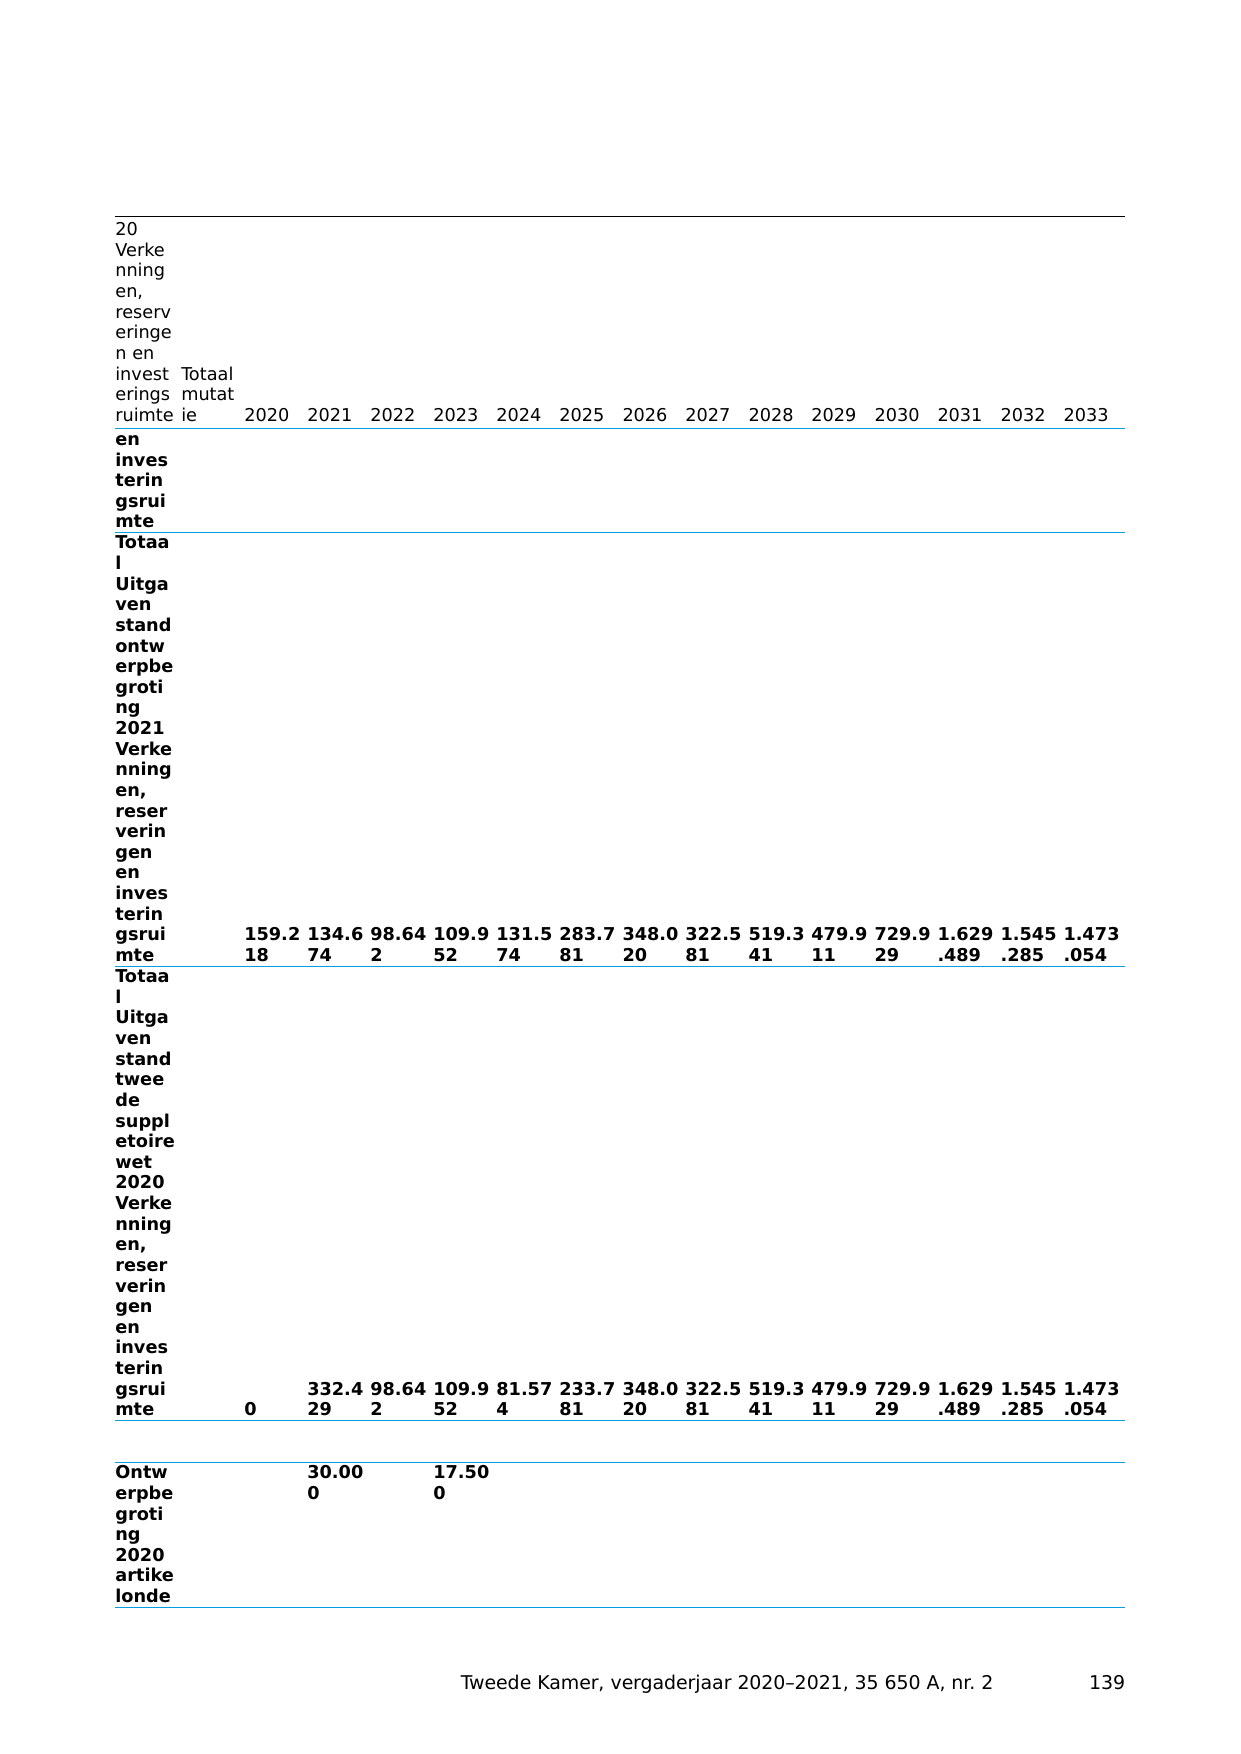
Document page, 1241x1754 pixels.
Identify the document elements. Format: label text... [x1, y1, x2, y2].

table_cell [178, 533, 241, 966]
table_cell [241, 1441, 304, 1462]
table_cell 2027 [682, 217, 745, 428]
table_cell 2029 [808, 217, 871, 428]
table_cell [178, 429, 241, 532]
table_cell [493, 429, 556, 532]
table_cell [178, 1421, 241, 1441]
table_cell 2030 [871, 217, 934, 428]
table_cell 2028 [745, 217, 808, 428]
table_cell [241, 1421, 304, 1441]
table_cell 322.581 [682, 533, 745, 966]
table_cell [682, 1441, 745, 1462]
table_cell [808, 429, 871, 532]
table_cell 479.911 [808, 533, 871, 966]
table_cell [871, 1441, 934, 1462]
table_cell 1.473.054 [1060, 533, 1125, 966]
table_cell [808, 1463, 871, 1607]
table_cell [493, 1421, 556, 1441]
table_cell [430, 429, 493, 532]
table_cell [556, 1421, 619, 1441]
table_cell en investeringsruimte [115, 429, 178, 532]
table_cell 20 Verkenningen, reserveringen en investeringsruimte [115, 217, 178, 428]
table_cell [619, 1463, 682, 1607]
table_cell 30.000 [304, 1463, 367, 1607]
table_cell 2025 [556, 217, 619, 428]
table_cell 159.218 [241, 533, 304, 966]
table_cell [430, 1441, 493, 1462]
table_header Tabel 19 Artikel 20 Verkenningen, reserveringen en invsteringsruimte (bedragen x €1.000) [115, 191, 1125, 216]
table_cell 0 [241, 967, 304, 1420]
table_cell 2022 [367, 217, 430, 428]
table_cell 98.642 [367, 967, 430, 1420]
table_cell 332.429 [304, 967, 367, 1420]
table_cell [619, 429, 682, 532]
table_cell [241, 429, 304, 532]
table_cell [745, 1421, 808, 1441]
table_cell [745, 1463, 808, 1607]
table_cell Totaal mutatie [178, 217, 241, 428]
table_cell [998, 429, 1060, 532]
table_cell [998, 1421, 1060, 1441]
table_cell 348.020 [619, 533, 682, 966]
table_cell [934, 429, 997, 532]
table_cell [808, 1421, 871, 1441]
table_cell [934, 1463, 997, 1607]
table_cell [871, 1463, 934, 1607]
table_cell 233.781 [556, 967, 619, 1420]
table_cell 519.341 [745, 967, 808, 1420]
table_cell 2032 [998, 217, 1060, 428]
table_cell [619, 1421, 682, 1441]
table_cell [745, 429, 808, 532]
table_cell [178, 967, 241, 1420]
table_cell [241, 1463, 304, 1607]
table_cell 283.781 [556, 533, 619, 966]
table_cell [934, 1441, 997, 1462]
table_cell [745, 1441, 808, 1462]
table_cell [871, 429, 934, 532]
table_cell 729.929 [871, 967, 934, 1420]
table_cell [367, 1463, 430, 1607]
table_cell [556, 429, 619, 532]
table_cell [1060, 429, 1125, 532]
table_cell [178, 1463, 241, 1607]
table_cell [367, 1421, 430, 1441]
table_cell 2020 [241, 217, 304, 428]
table_cell [682, 1463, 745, 1607]
table_cell 1.473.054 [1060, 967, 1125, 1420]
table_cell Totaal Uitgaven stand ontwerpbegroting 2021 Verkenningen, reserveringen en investeringsruimte [115, 533, 178, 966]
table_cell Ontwerpbegroting 2020 artikelonde [115, 1463, 178, 1607]
table_cell [430, 1421, 493, 1441]
table_cell 98.642 [367, 533, 430, 966]
table_cell 81.574 [493, 967, 556, 1420]
table_cell [493, 1441, 556, 1462]
table_cell [115, 1421, 178, 1441]
table_cell [682, 1421, 745, 1441]
table_cell Totaal Uitgaven stand tweede suppletoire wet 2020 Verkenningen, reserveringen en investeringsruimte [115, 967, 178, 1420]
table_cell [934, 1421, 997, 1441]
table_cell [998, 1441, 1060, 1462]
table_cell 134.674 [304, 533, 367, 966]
table_cell [808, 1441, 871, 1462]
table_cell [115, 1441, 178, 1462]
table_cell [556, 1441, 619, 1462]
table_cell 2021 [304, 217, 367, 428]
table_cell [871, 1421, 934, 1441]
table_cell 348.020 [619, 967, 682, 1420]
table_cell 1.545.285 [998, 967, 1060, 1420]
table_cell 2023 [430, 217, 493, 428]
table_cell 131.574 [493, 533, 556, 966]
table_cell [367, 1441, 430, 1462]
table_cell [178, 1441, 241, 1462]
table_cell [556, 1463, 619, 1607]
table_cell [1060, 1421, 1125, 1441]
table_cell [1060, 1441, 1125, 1462]
table_cell [682, 429, 745, 532]
table_cell 1.629.489 [934, 967, 997, 1420]
table_cell [998, 1463, 1060, 1607]
table_cell [367, 429, 430, 532]
table_cell 2024 [493, 217, 556, 428]
table_cell 2033 [1060, 217, 1125, 428]
table_cell 729.929 [871, 533, 934, 966]
table_cell [619, 1441, 682, 1462]
table_cell 322.581 [682, 967, 745, 1420]
table_cell 519.341 [745, 533, 808, 966]
table_cell 1.629.489 [934, 533, 997, 966]
table_cell 1.545.285 [998, 533, 1060, 966]
table_cell 479.911 [808, 967, 871, 1420]
table_cell 17.500 [430, 1463, 493, 1607]
table_cell [304, 1441, 367, 1462]
table_cell 2031 [934, 217, 997, 428]
table_cell [493, 1463, 556, 1607]
table_cell [304, 1421, 367, 1441]
table_cell [304, 429, 367, 532]
table_cell 109.952 [430, 533, 493, 966]
table_cell 109.952 [430, 967, 493, 1420]
table_cell [1060, 1463, 1125, 1607]
table_cell 2026 [619, 217, 682, 428]
